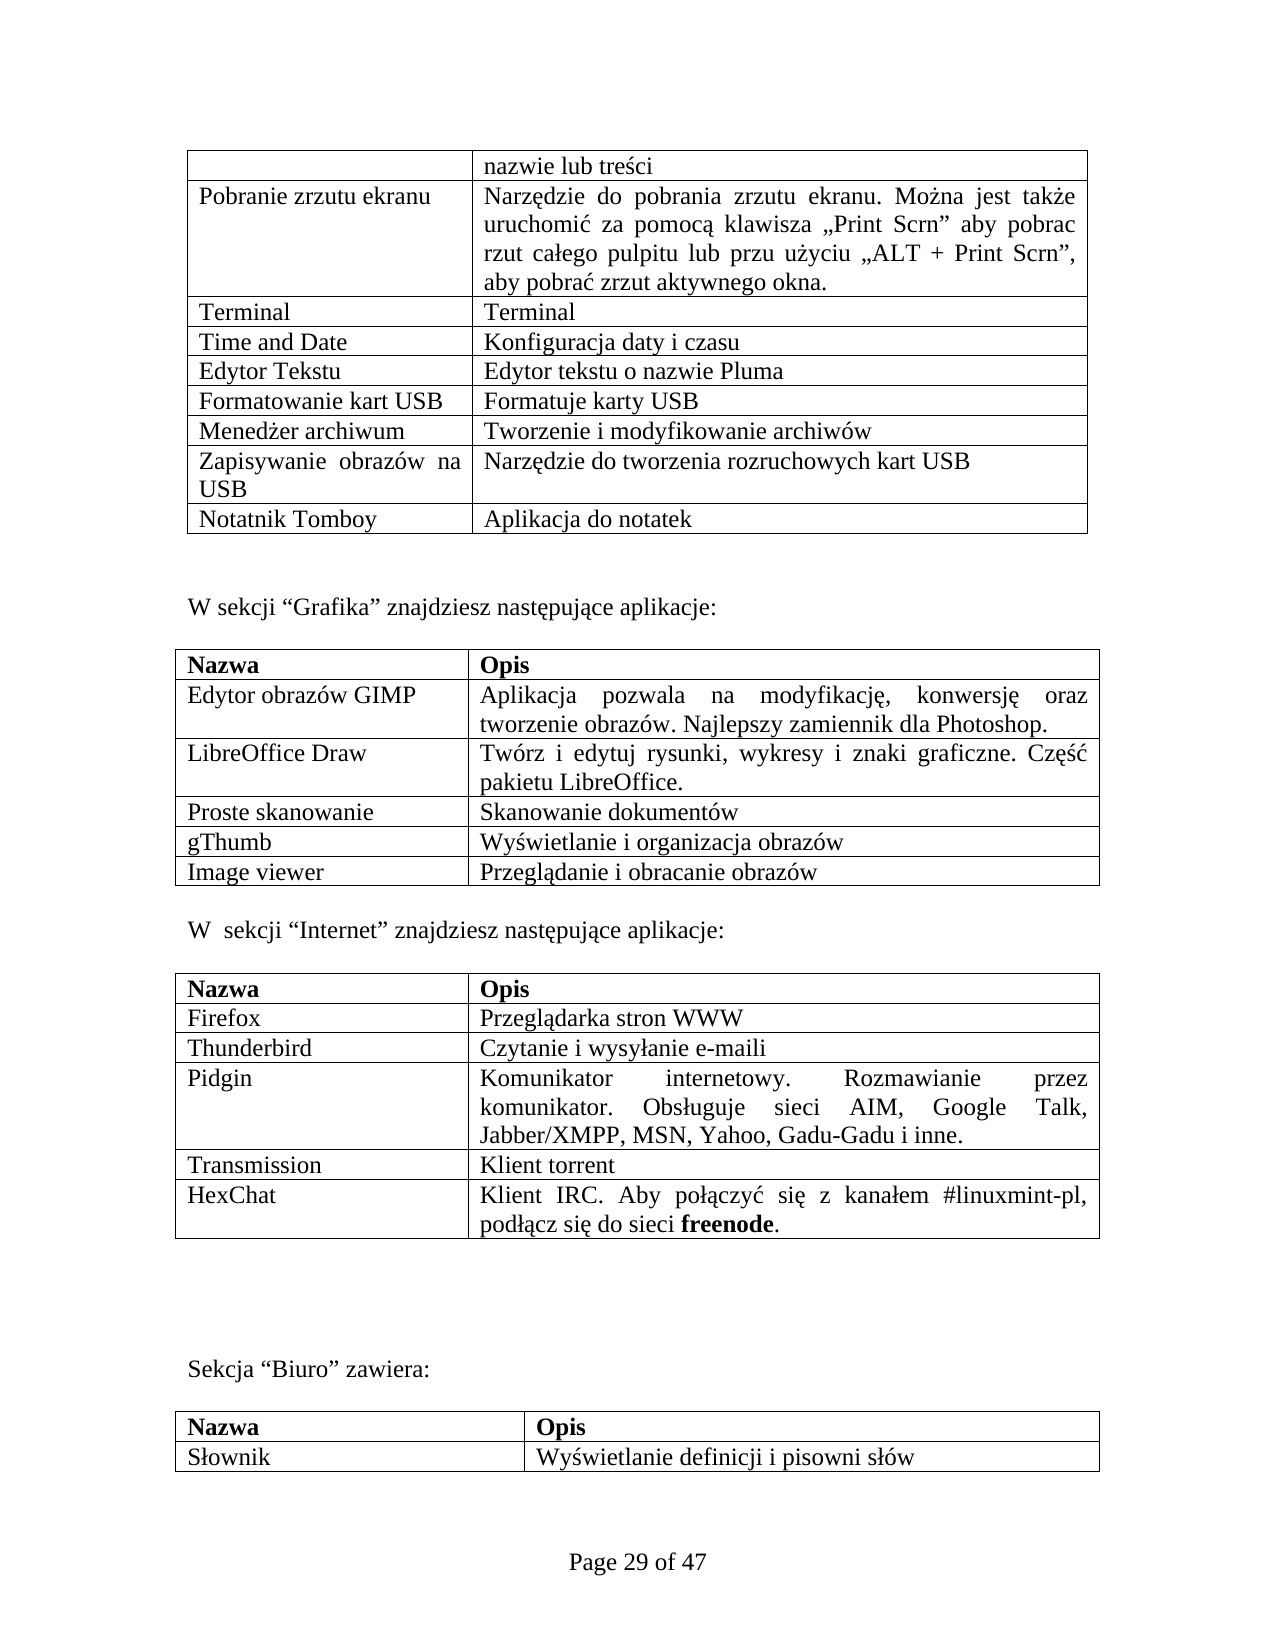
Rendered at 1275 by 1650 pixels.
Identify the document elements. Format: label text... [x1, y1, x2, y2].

table_cell Pidgin [176, 1063, 468, 1149]
table_cell [188, 151, 472, 180]
table_cell Thunderbird [176, 1033, 468, 1062]
text W sekcji “Grafika” znajdziesz następujące aplikacje: [187, 592, 1087, 620]
table_cell Proste skanowanie [176, 797, 468, 826]
table_cell Terminal [188, 297, 472, 326]
table_cell Formatowanie kart USB [188, 386, 472, 415]
table_cell nazwie lub treści [473, 151, 1087, 180]
table_cell Edytor tekstu o nazwie Pluma [473, 356, 1087, 385]
table_cell Wyświetlanie definicji i pisowni słów [525, 1442, 1099, 1471]
table_cell Transmission [176, 1150, 468, 1179]
table_header Nazwa [176, 974, 468, 1002]
table_cell Menedżer archiwum [188, 416, 472, 445]
table_cell LibreOffice Draw [176, 739, 468, 796]
table_header Nazwa [176, 650, 468, 679]
table_cell Słownik [176, 1442, 524, 1471]
table_cell Klient torrent [469, 1150, 1099, 1179]
table_cell Zapisywanie obrazów na USB [188, 446, 472, 503]
table_cell Przeglądarka stron WWW [469, 1004, 1099, 1032]
table_cell Tworzenie i modyfikowanie archiwów [473, 416, 1087, 445]
table_cell Konfiguracja daty i czasu [473, 327, 1087, 355]
table_cell Komunikator internetowy. Rozmawianie przez komunikator. Obsługuje sieci AIM, Google Talk, Jabber/XMPP, MSN, Yahoo, Gadu-Gadu i inne. [469, 1063, 1099, 1149]
table_cell Aplikacja do notatek [473, 504, 1087, 533]
table_cell Edytor obrazów GIMP [176, 680, 468, 737]
table_cell Pobranie zrzutu ekranu [188, 181, 472, 296]
table_cell Aplikacja pozwala na modyfikację, konwersję oraz tworzenie obrazów. Najlepszy zamiennik dla Photoshop. [469, 680, 1099, 737]
table_cell Przeglądanie i obracanie obrazów [469, 857, 1099, 885]
table_cell Czytanie i wysyłanie e-maili [469, 1033, 1099, 1062]
table_cell Klient IRC. Aby połączyć się z kanałem #linuxmint-pl, podłącz się do sieci freenode. [469, 1180, 1099, 1238]
table_header Opis [469, 650, 1099, 679]
table_cell Narzędzie do pobrania zrzutu ekranu. Można jest także uruchomić za pomocą klawisza „Print Scrn” aby pobrac rzut całego pulpitu lub przu użyciu „ALT + Print Scrn”, aby pobrać zrzut aktywnego okna. [473, 181, 1087, 296]
table_cell Image viewer [176, 857, 468, 885]
table_cell Narzędzie do tworzenia rozruchowych kart USB [473, 446, 1087, 503]
table_header Opis [469, 974, 1099, 1002]
table_cell Firefox [176, 1004, 468, 1032]
table_cell Formatuje karty USB [473, 386, 1087, 415]
table_cell gThumb [176, 827, 468, 856]
table_header Nazwa [176, 1412, 524, 1441]
table_cell Skanowanie dokumentów [469, 797, 1099, 826]
table_cell HexChat [176, 1180, 468, 1238]
text W sekcji “Internet” znajdziesz następujące aplikacje: [187, 915, 1087, 944]
table_cell Edytor Tekstu [188, 356, 472, 385]
table_cell Terminal [473, 297, 1087, 326]
table_cell Twórz i edytuj rysunki, wykresy i znaki graficzne. Część pakietu LibreOffice. [469, 739, 1099, 796]
table_cell Time and Date [188, 327, 472, 355]
text Sekcja “Biuro” zawiera: [187, 1354, 1087, 1382]
table_cell Notatnik Tomboy [188, 504, 472, 533]
table_cell Wyświetlanie i organizacja obrazów [469, 827, 1099, 856]
table_header Opis [525, 1412, 1099, 1441]
